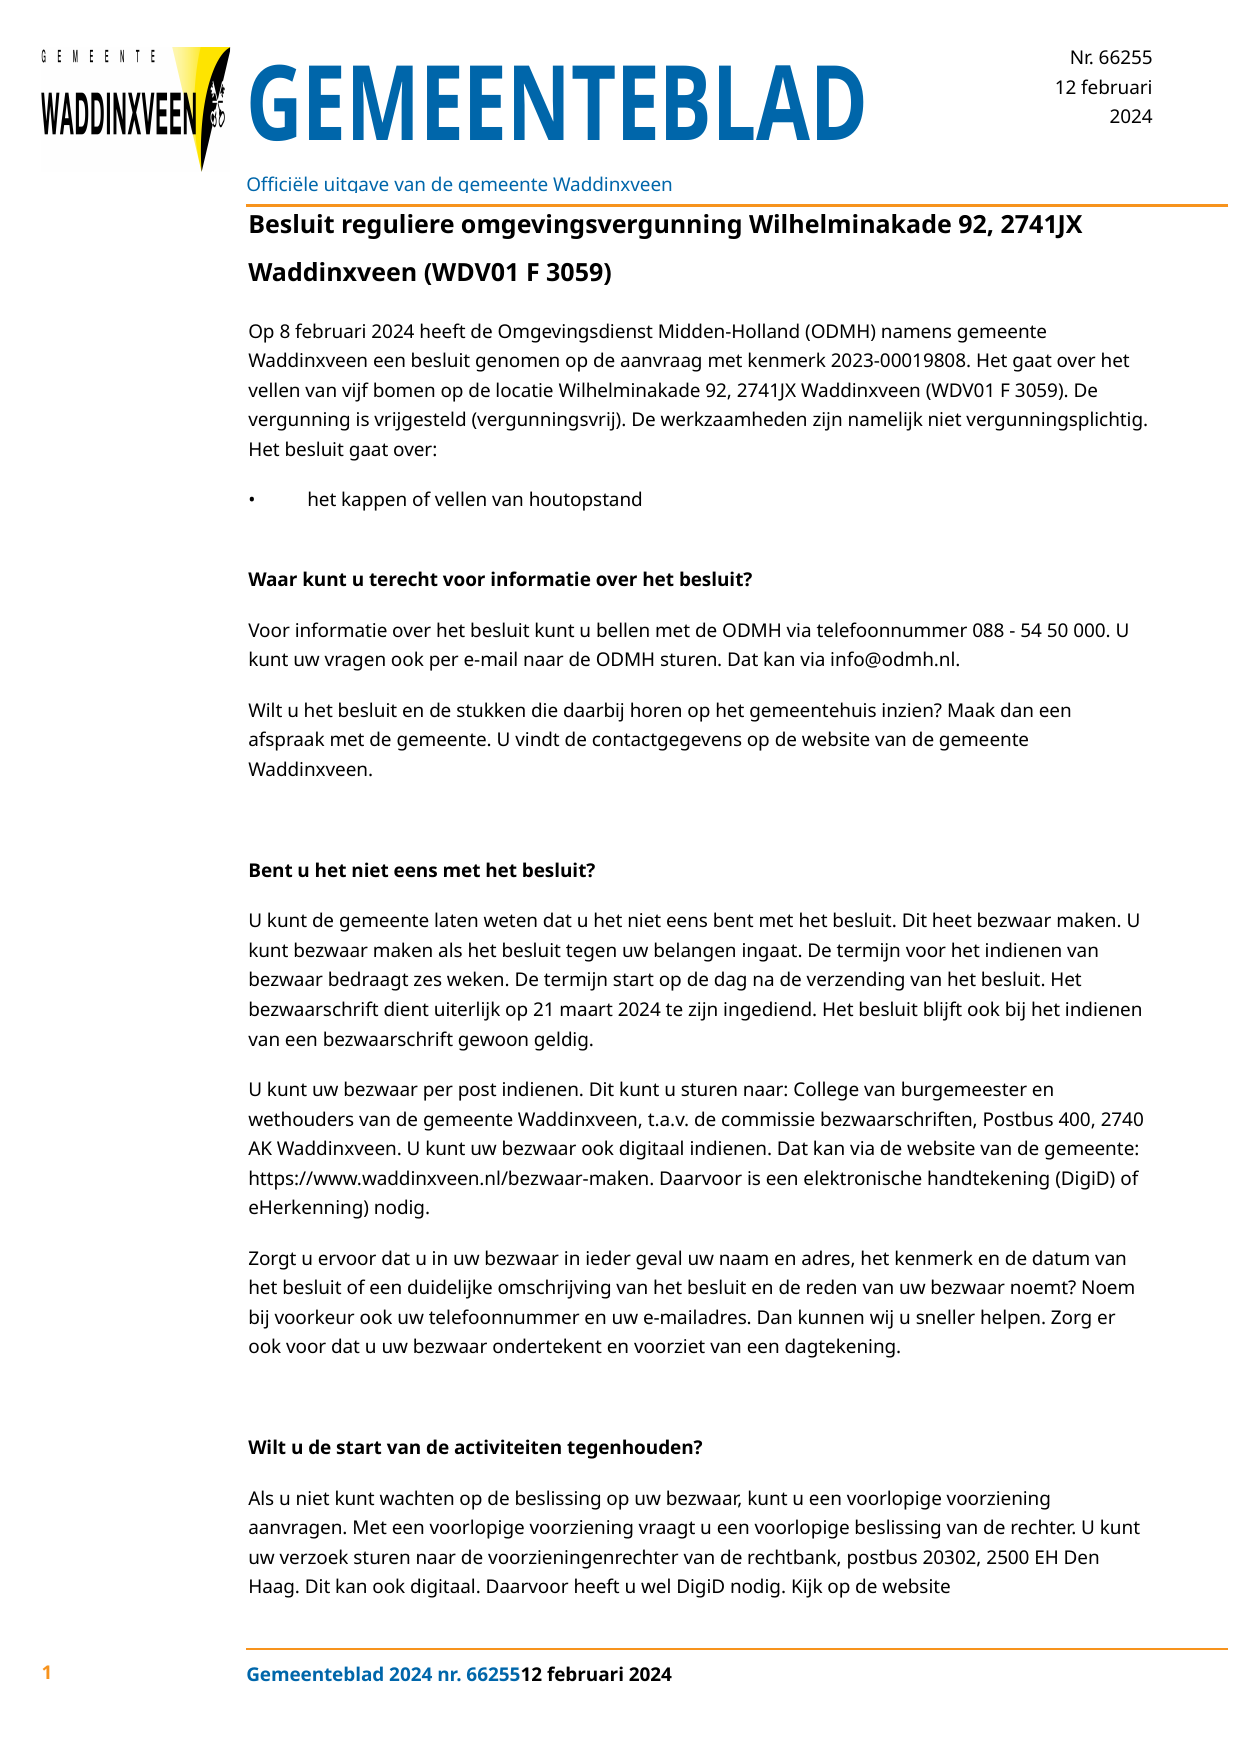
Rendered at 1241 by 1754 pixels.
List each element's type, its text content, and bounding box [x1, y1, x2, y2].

text Als u niet kunt wachten op de beslissing op uw bezwaar, kunt u een voorlopige voorziening aanvragen. Met een voorlopige voorziening vraagt u een voorlopige beslissing van de rechter. U kunt uw verzoek sturen naar de voorzieningenrechter van de rechtbank, postbus 20302, 2500 EH Den Haag. Dit kan ook digitaal. Daarvoor heeft u wel DigiD nodig. Kijk op de website [248, 1485, 1152, 1599]
text Wilt u de start van de activiteiten tegenhouden? [248, 1434, 1152, 1460]
text Bent u het niet eens met het besluit? [248, 857, 1152, 883]
text U kunt de gemeente laten weten dat u het niet eens bent met het besluit. Dit heet bezwaar maken. U kunt bezwaar maken als het besluit tegen uw belangen ingaat. De termijn voor het indienen van bezwaar bedraagt zes weken. De termijn start op de dag na de verzending van het besluit. Het bezwaarschrift dient uiterlijk op 21 maart 2024 te zijn ingediend. Het besluit blijft ook bij het indienen van een bezwaarschrift gewoon geldig. [248, 907, 1152, 1052]
list het kappen of vellen van houtopstand [248, 487, 1152, 512]
text Wilt u het besluit en de stukken die daarbij horen op het gemeentehuis inzien? Maak dan een afspraak met de gemeente. U vindt de contactgegevens op de website van de gemeente Waddinxveen. [248, 697, 1152, 782]
text Waar kunt u terecht voor informatie over het besluit? [248, 567, 1152, 592]
text Zorgt u ervoor dat u in uw bezwaar in ieder geval uw naam en adres, het kenmerk en de datum van het besluit of een duidelijke omschrijving van het besluit en de reden van uw bezwaar noemt? Noem bij voorkeur ook uw telefoonnummer en uw e-mailadres. Dan kunnen wij u sneller helpen. Zorg er ook voor dat u uw bezwaar ondertekent en voorziet van een dagtekening. [248, 1245, 1152, 1359]
picture [41, 47, 231, 172]
text U kunt uw bezwaar per post indienen. Dit kunt u sturen naar: College van burgemeester en wethouders van de gemeente Waddinxveen, t.a.v. de commissie bezwaarschriften, Postbus 400, 2740 AK Waddinxveen. U kunt uw bezwaar ook digitaal indienen. Dat kan via de website van de gemeente: https://www.waddinxveen.nl/bezwaar-maken. Daarvoor is een elektronische handtekening (DigiD) of eHerkenning) nodig. [248, 1076, 1152, 1220]
text Op 8 februari 2024 heeft de Omgevingsdienst Midden-Holland (ODMH) namens gemeente Waddinxveen een besluit genomen op de aanvraag met kenmerk 2023-00019808. Het gaat over het vellen van vijf bomen op de locatie Wilhelminakade 92, 2741JX Waddinxveen (WDV01 F 3059). De vergunning is vrijgesteld (vergunningsvrij). De werkzaamheden zijn namelijk niet vergunningsplichtig. Het besluit gaat over: [248, 318, 1152, 462]
text Besluit reguliere omgevingsvergunning Wilhelminakade 92, 2741JX Waddinxveen (WDV01 F 3059) [248, 207, 1152, 288]
text Voor informatie over het besluit kunt u bellen met de ODMH via telefoonnummer 088 - 54 50 000. U kunt uw vragen ook per e-mail naar de ODMH sturen. Dat kan via info@odmh.nl. [248, 617, 1152, 672]
